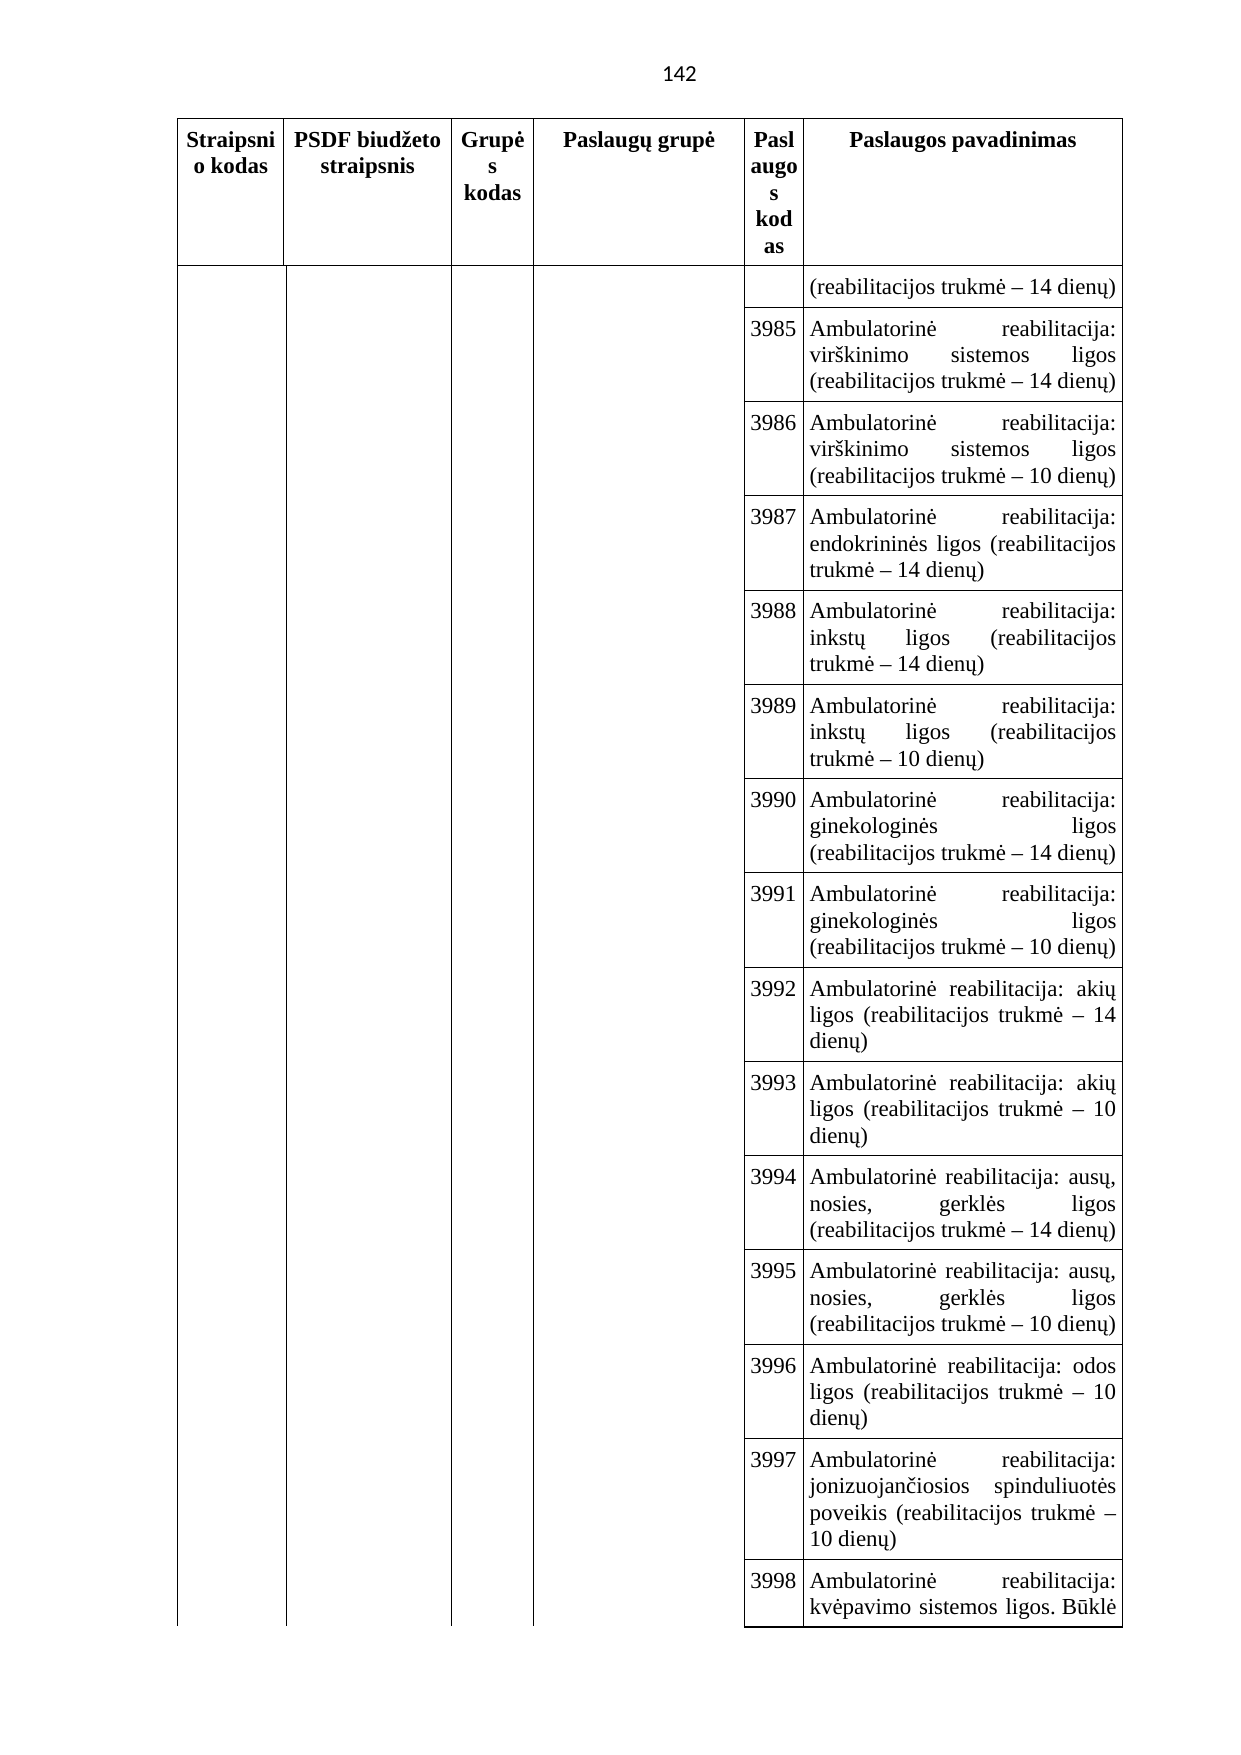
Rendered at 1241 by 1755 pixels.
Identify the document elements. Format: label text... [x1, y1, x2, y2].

table_cell [452, 590, 533, 684]
table_cell [287, 495, 451, 589]
table_cell Ambulatorinė reabilitacija: inkstų ligos (reabilitacijos trukmė – 10 dienų) [804, 685, 1122, 778]
table_cell [178, 307, 286, 401]
table_header Paslaugų grupė [534, 119, 744, 265]
table_header Paslaugos pavadinimas [804, 119, 1122, 265]
table_cell Ambulatorinė reabilitacija: akių ligos (reabilitacijos trukmė – 10 dienų) [804, 1062, 1122, 1155]
table_cell [178, 1438, 286, 1558]
table_cell [534, 1249, 744, 1344]
table_cell [287, 967, 451, 1061]
table_cell Ambulatorinė reabilitacija: endokrininės ligos (reabilitacijos trukmė – 14 dienų) [804, 496, 1122, 589]
table_cell [178, 266, 286, 307]
table_header PSDF biudžeto straipsnis [284, 119, 451, 265]
table_cell [178, 967, 286, 1061]
table_cell [287, 684, 451, 778]
table_cell 3996 [745, 1345, 803, 1438]
table_cell [534, 967, 744, 1061]
table_cell [452, 1438, 533, 1558]
table_cell [178, 778, 286, 872]
table_cell [534, 1559, 744, 1626]
table_header Grupės kodas [452, 119, 533, 265]
table_cell [287, 1344, 451, 1438]
table_cell [287, 1061, 451, 1155]
table_cell [178, 1344, 286, 1438]
table_cell [534, 778, 744, 872]
table_cell [178, 590, 286, 684]
table_cell [452, 1249, 533, 1344]
table_cell [287, 590, 451, 684]
table_cell [178, 1559, 286, 1626]
table_cell [287, 1438, 451, 1558]
table_cell Ambulatorinė reabilitacija: virškinimo sistemos ligos (reabilitacijos trukmė – 10 dienų) [804, 402, 1122, 495]
table_header Paslaugos kodas [745, 119, 803, 265]
table_cell [178, 872, 286, 967]
table_cell [534, 401, 744, 495]
table_cell [178, 1061, 286, 1155]
table_header Straipsnio kodas [178, 119, 283, 265]
table_cell Ambulatorinė reabilitacija: jonizuojančiosios spinduliuotės poveikis (reabilitacijos trukmė – 10 dienų) [804, 1439, 1122, 1558]
table_cell [178, 684, 286, 778]
table_cell [452, 401, 533, 495]
table_cell [452, 778, 533, 872]
table_cell Ambulatorinė reabilitacija: akių ligos (reabilitacijos trukmė – 14 dienų) [804, 968, 1122, 1061]
table_cell [287, 1249, 451, 1344]
table_cell 3986 [745, 402, 803, 495]
table_cell Ambulatorinė reabilitacija: ginekologinės ligos (reabilitacijos trukmė – 10 dienų) [804, 873, 1122, 967]
table_cell [534, 1155, 744, 1249]
table_cell [452, 872, 533, 967]
table_cell Ambulatorinė reabilitacija: inkstų ligos (reabilitacijos trukmė – 14 dienų) [804, 591, 1122, 684]
table_cell Ambulatorinė reabilitacija: ausų, nosies, gerklės ligos (reabilitacijos trukmė – 14 dienų) [804, 1156, 1122, 1249]
table_cell [287, 307, 451, 401]
table_cell [452, 1559, 533, 1626]
table_cell [287, 778, 451, 872]
table_cell [534, 684, 744, 778]
table_cell [178, 495, 286, 589]
table_cell 3998 [745, 1560, 803, 1626]
table_cell Ambulatorinė reabilitacija: odos ligos (reabilitacijos trukmė – 10 dienų) [804, 1345, 1122, 1438]
table_cell Ambulatorinė reabilitacija: kvėpavimo sistemos ligos. Būklė [804, 1560, 1122, 1626]
table_cell [287, 1155, 451, 1249]
table_cell Ambulatorinė reabilitacija: ginekologinės ligos (reabilitacijos trukmė – 14 dienų) [804, 779, 1122, 872]
table_cell 3987 [745, 496, 803, 589]
table_cell [178, 1155, 286, 1249]
table_cell [452, 684, 533, 778]
table_cell 3993 [745, 1062, 803, 1155]
table_cell [287, 1559, 451, 1626]
table_cell Ambulatorinė reabilitacija: virškinimo sistemos ligos (reabilitacijos trukmė – 14 dienų) [804, 308, 1122, 401]
table_cell [534, 590, 744, 684]
table_cell 3992 [745, 968, 803, 1061]
table_cell [287, 872, 451, 967]
table_cell [534, 872, 744, 967]
table_cell (reabilitacijos trukmė – 14 dienų) [804, 266, 1122, 307]
table_cell [745, 266, 803, 307]
table_cell 3985 [745, 308, 803, 401]
table_cell [534, 1344, 744, 1438]
table_cell 3995 [745, 1250, 803, 1344]
table_cell [452, 1061, 533, 1155]
table_cell 3990 [745, 779, 803, 872]
table_cell [534, 1061, 744, 1155]
table_cell 3991 [745, 873, 803, 967]
table_cell [534, 495, 744, 589]
table_cell [534, 266, 744, 307]
table_cell [452, 1155, 533, 1249]
table_cell [534, 1438, 744, 1558]
table_cell 3997 [745, 1439, 803, 1558]
table_cell 3994 [745, 1156, 803, 1249]
table_cell [287, 266, 451, 307]
table_cell 3988 [745, 591, 803, 684]
table_cell Ambulatorinė reabilitacija: ausų, nosies, gerklės ligos (reabilitacijos trukmė – 10 dienų) [804, 1250, 1122, 1344]
table_cell [452, 266, 533, 307]
table_cell [452, 495, 533, 589]
table_cell [452, 307, 533, 401]
table_cell [452, 967, 533, 1061]
table_cell [178, 1249, 286, 1344]
table_cell [287, 401, 451, 495]
table_cell 3989 [745, 685, 803, 778]
table_cell [178, 401, 286, 495]
table_cell [534, 307, 744, 401]
table_cell [452, 1344, 533, 1438]
